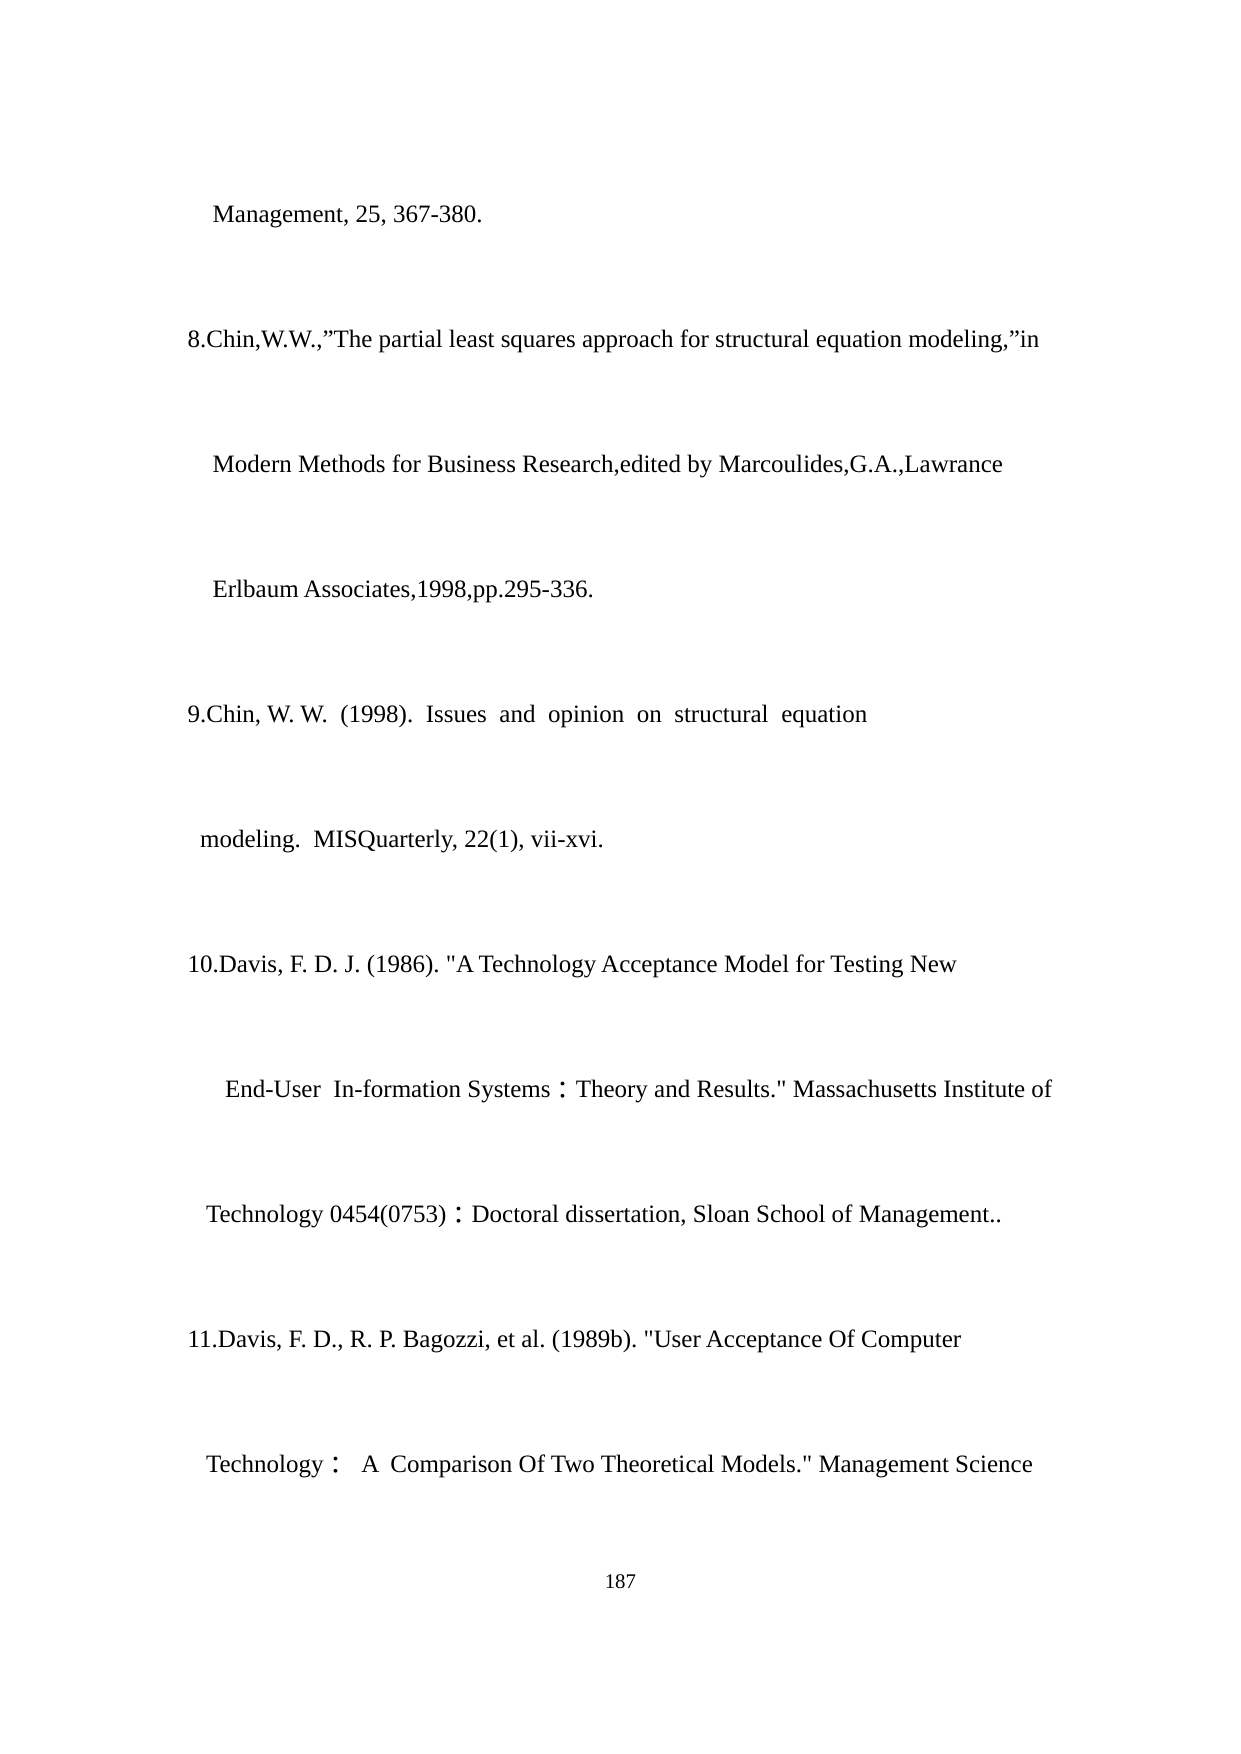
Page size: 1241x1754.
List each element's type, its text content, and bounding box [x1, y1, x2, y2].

text 10.Davis, F. D. J. (1986). "A Technology Acceptance Model for Testing New [187, 922, 1053, 984]
text Technology： A Comparison Of Two Theoretical Models." Management Science [187, 1422, 1053, 1484]
text 8.Chin,W.W.,”The partial least squares approach for structural equation modeling,”in [187, 297, 1053, 359]
text Erlbaum Associates,1998,pp.295-336. [187, 547, 1053, 609]
text 9.Chin, W. W. (1998). Issues and opinion on structural equation [187, 672, 1053, 734]
text 11.Davis, F. D., R. P. Bagozzi, et al. (1989b). "User Acceptance Of Computer [187, 1297, 1053, 1359]
text End-User In-formation Systems：Theory and Results." Massachusetts Institute of [187, 1047, 1053, 1109]
text modeling. MISQuarterly, 22(1), vii-xvi. [187, 797, 1053, 859]
text Management, 25, 367-380. [187, 172, 1053, 234]
text Modern Methods for Business Research,edited by Marcoulides,G.A.,Lawrance [187, 422, 1053, 484]
text Technology 0454(0753)：Doctoral dissertation, Sloan School of Management.. [187, 1172, 1053, 1234]
